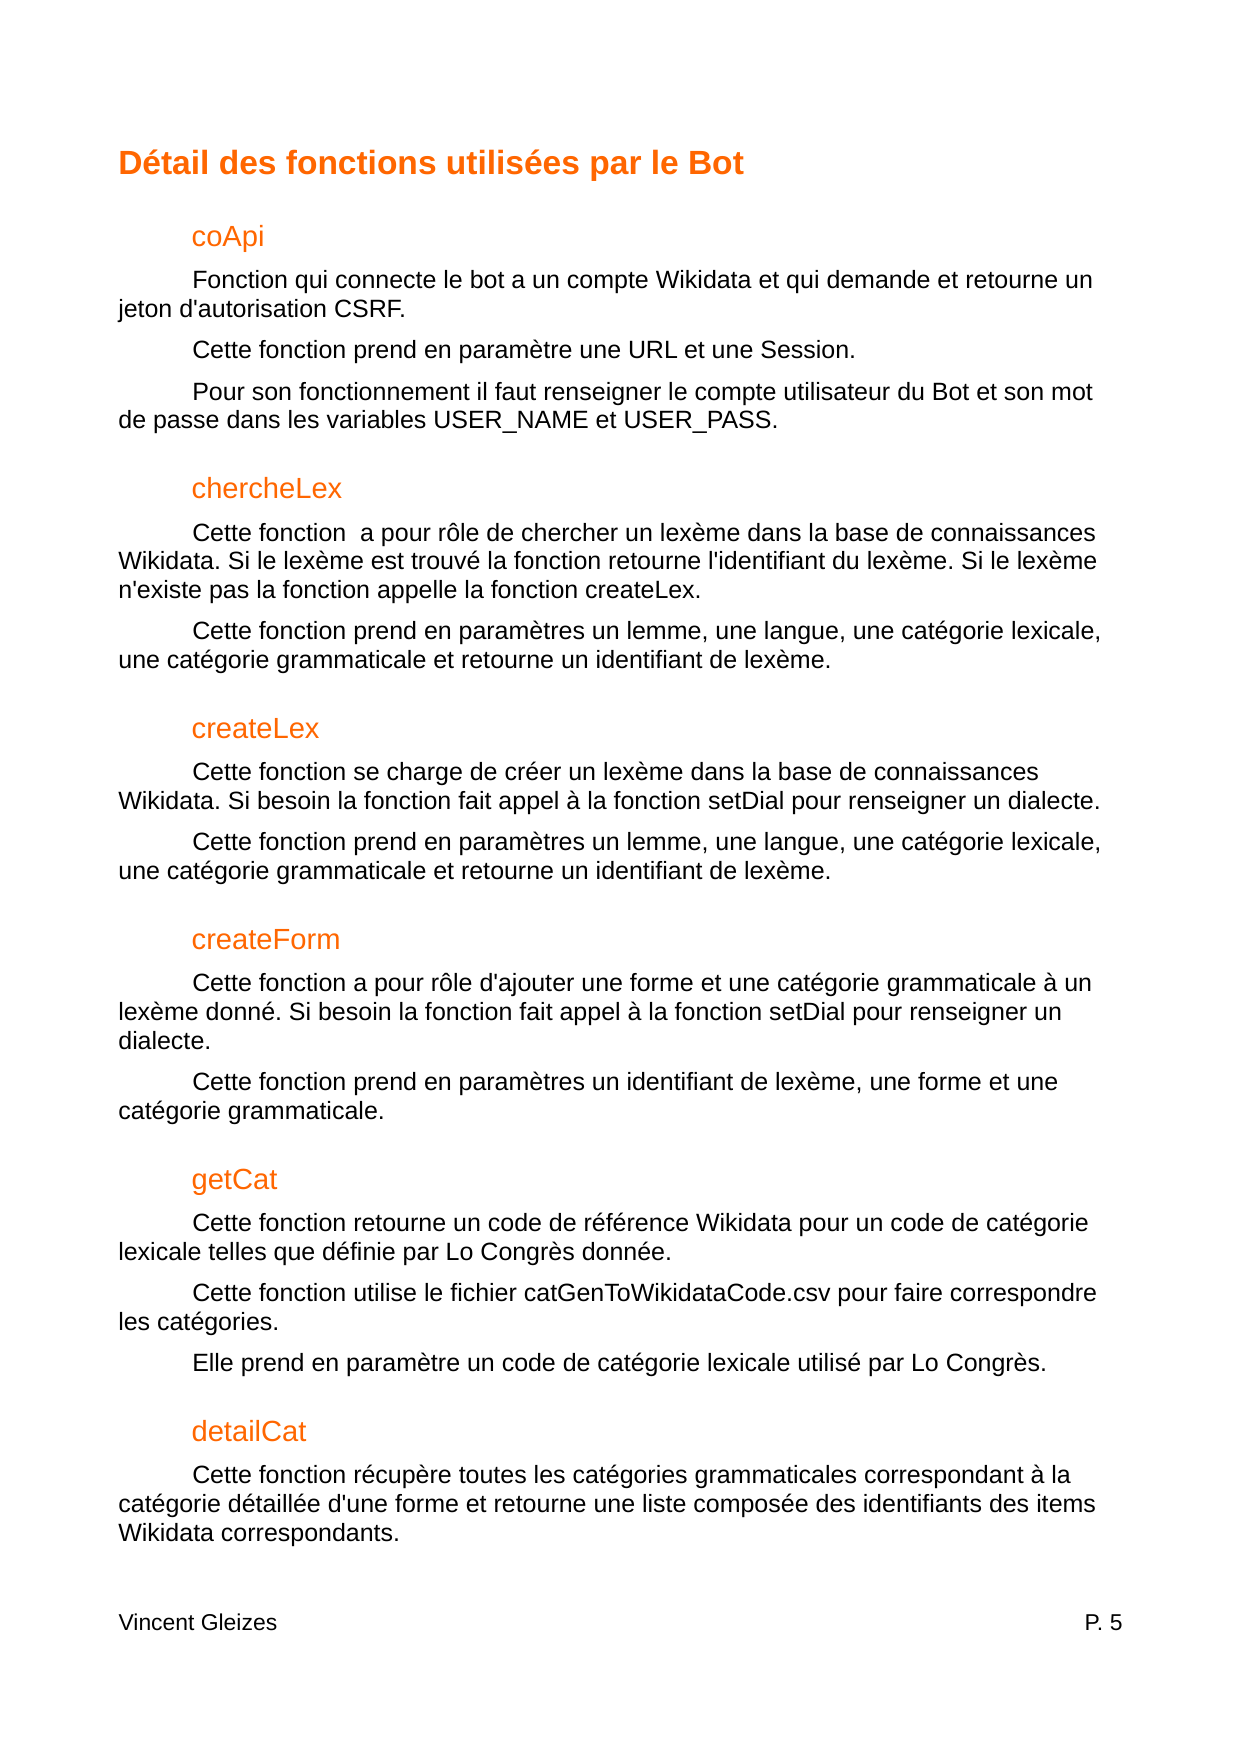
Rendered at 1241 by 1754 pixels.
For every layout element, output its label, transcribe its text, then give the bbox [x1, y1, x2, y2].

text Cette fonction prend en paramètre une URL et une Session. [118, 335, 1122, 364]
text Cette fonction retourne un code de référence Wikidata pour un code de catégorie lexicale telles que définie par Lo Congrès donnée. [118, 1208, 1122, 1266]
subtitle chercheLex [191, 472, 1122, 505]
subtitle getCat [191, 1162, 1122, 1196]
text Elle prend en paramètre un code de catégorie lexicale utilisé par Lo Congrès. [118, 1348, 1122, 1377]
text Cette fonction prend en paramètres un lemme, une langue, une catégorie lexicale, une catégorie grammaticale et retourne un identifiant de lexème. [118, 827, 1122, 885]
subtitle Détail des fonctions utilisées par le Bot [118, 143, 1122, 182]
subtitle detailCat [191, 1414, 1122, 1448]
text Cette fonction prend en paramètres un lemme, une langue, une catégorie lexicale, une catégorie grammaticale et retourne un identifiant de lexème. [118, 616, 1122, 674]
text Cette fonction récupère toutes les catégories grammaticales correspondant à la catégorie détaillée d'une forme et retourne une liste composée des identifiants des items Wikidata correspondants. [118, 1461, 1122, 1547]
subtitle createForm [191, 922, 1122, 956]
text Cette fonction utilise le fichier catGenToWikidataCode.csv pour faire correspondre les catégories. [118, 1278, 1122, 1336]
text Cette fonction prend en paramètres un identifiant de lexème, une forme et une catégorie grammaticale. [118, 1067, 1122, 1125]
subtitle coApi [191, 219, 1122, 253]
text Cette fonction a pour rôle de chercher un lexème dans la base de connaissances Wikidata. Si le lexème est trouvé la fonction retourne l'identifiant du lexème. Si le lexème n'existe pas la fonction appelle la fonction createLex. [118, 518, 1122, 604]
subtitle createLex [191, 711, 1122, 745]
text Cette fonction se charge de créer un lexème dans la base de connaissances Wikidata. Si besoin la fonction fait appel à la fonction setDial pour renseigner un dialecte. [118, 757, 1122, 815]
text Fonction qui connecte le bot a un compte Wikidata et qui demande et retourne un jeton d'autorisation CSRF. [118, 265, 1122, 323]
text Cette fonction a pour rôle d'ajouter une forme et une catégorie grammaticale à un lexème donné. Si besoin la fonction fait appel à la fonction setDial pour renseigner un dialecte. [118, 968, 1122, 1055]
text Pour son fonctionnement il faut renseigner le compte utilisateur du Bot et son mot de passe dans les variables USER_NAME et USER_PASS. [118, 377, 1122, 434]
